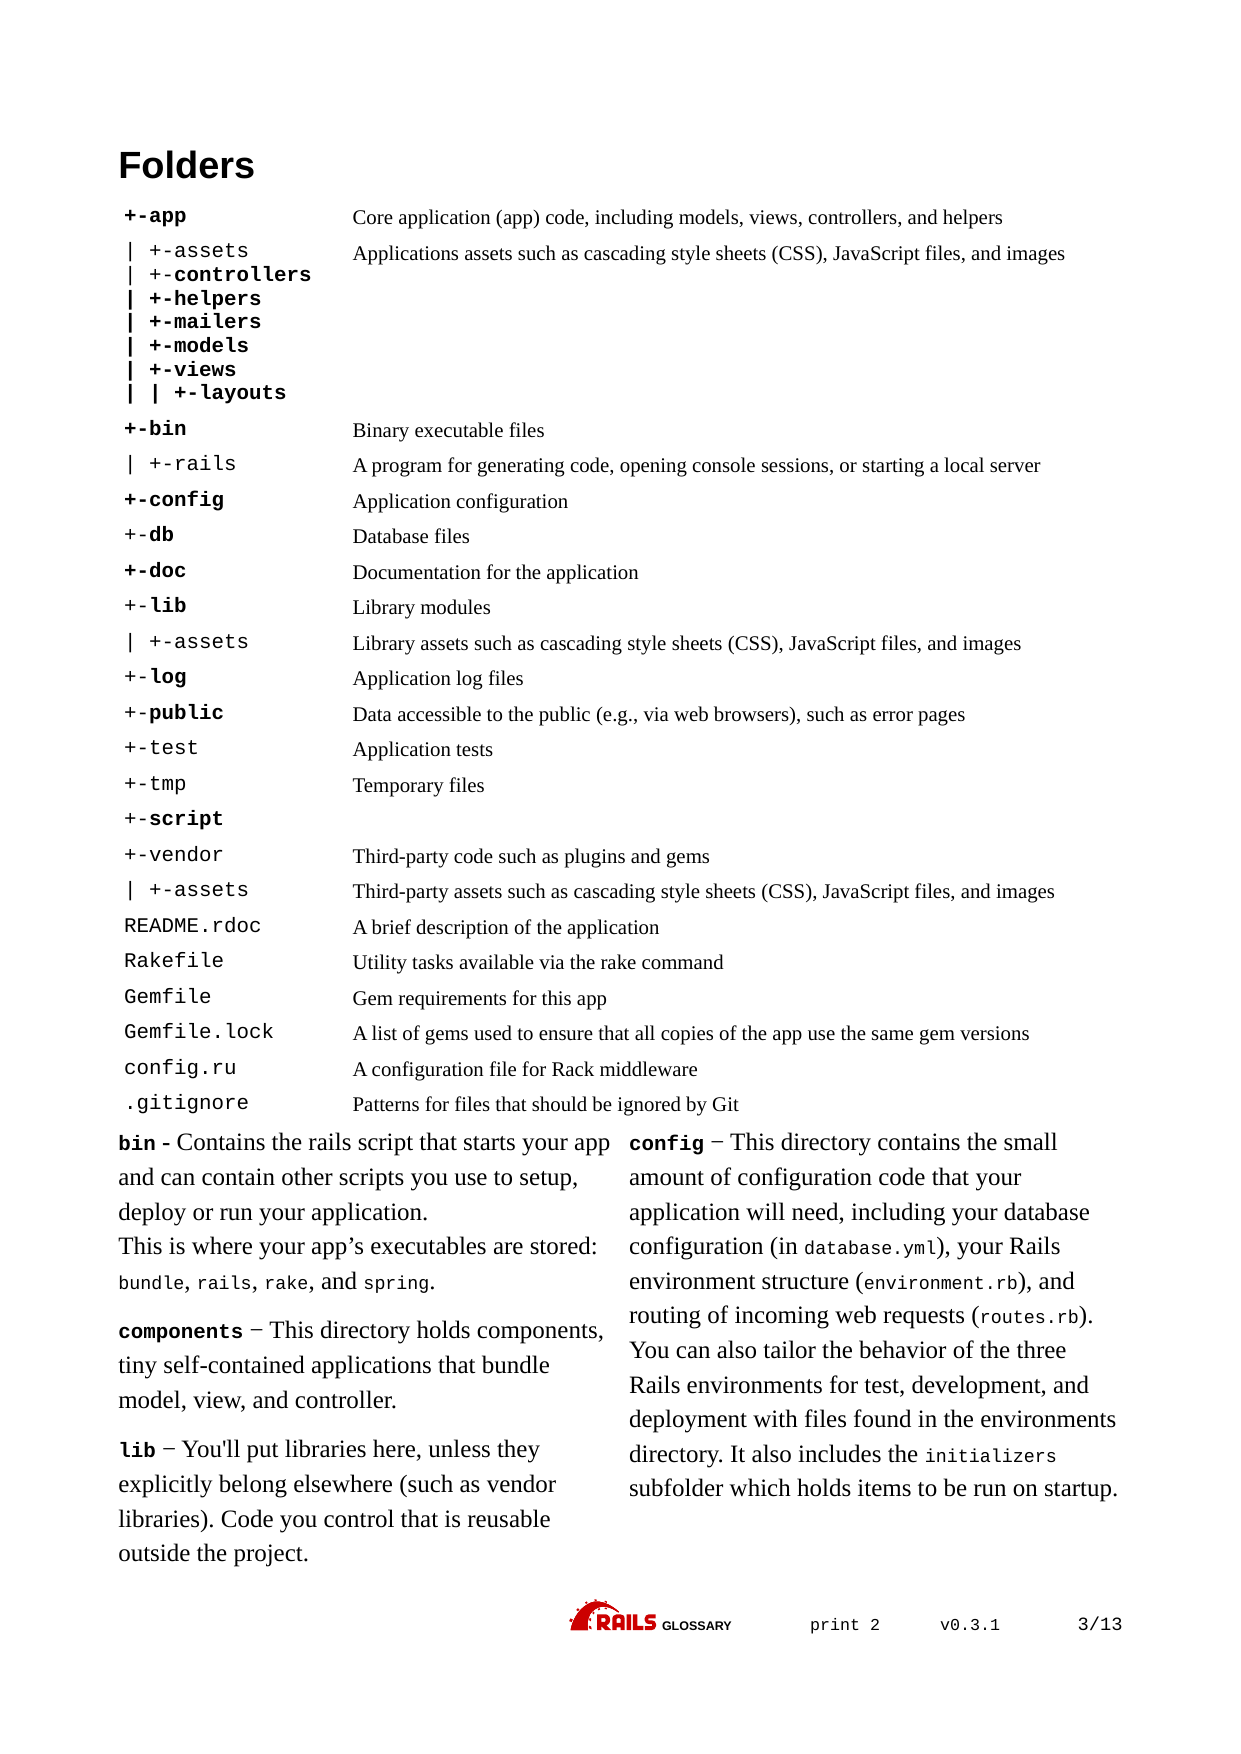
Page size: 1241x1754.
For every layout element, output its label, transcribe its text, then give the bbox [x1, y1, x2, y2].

text components − This directory holds components, tiny self-contained applications that bundle model, view, and controller. [118, 1315, 611, 1413]
table_cell Library assets such as cascading style sheets (CSS), JavaScript files, and images [347, 625, 1120, 660]
table_cell Third-party code such as plugins and gems [347, 838, 1120, 873]
table_cell +-lib [118, 589, 347, 625]
table_cell Binary executable files [347, 412, 1120, 447]
table_cell | +-rails [118, 447, 347, 483]
table_cell Patterns for files that should be ignored by Git [347, 1087, 1120, 1122]
table_cell Gemfile [118, 980, 347, 1016]
table_cell | +-assets [118, 874, 347, 909]
table_cell config.ru [118, 1051, 347, 1087]
table_cell Library modules [347, 589, 1120, 625]
table_header +-app [118, 199, 347, 235]
table_cell +-script [118, 803, 347, 838]
table_cell Data accessible to the public (e.g., via web browsers), such as error pages [347, 696, 1120, 731]
table_cell Application tests [347, 731, 1120, 767]
table_cell Rakefile [118, 945, 347, 980]
table_cell A program for generating code, opening console sessions, or starting a local server [347, 447, 1120, 483]
table_cell Applications assets such as cascading style sheets (CSS), JavaScript files, and images [347, 235, 1120, 412]
text config − This directory contains the small amount of configuration code that your application will need, including your database configuration (in database.yml), your Rails environment structure (environment.rb), and routing of incoming web requests (routes.rb). You can also tailor the behavior of the three Rails environments for test, development, and deployment with files found in the environments directory. It also includes the initializers subfolder which holds items to be run on startup. [629, 1127, 1122, 1502]
table_cell +-test [118, 731, 347, 767]
table_cell +-tmp [118, 767, 347, 802]
table_cell Database files [347, 518, 1120, 554]
table_cell .gitignore [118, 1087, 347, 1122]
table_cell A brief description of the application [347, 909, 1120, 944]
table_cell | +-assets | +-controllers | +-helpers | +-mailers | +-models | +-views | | +-layouts [118, 235, 347, 412]
table_cell README.rdoc [118, 909, 347, 944]
table_cell | +-assets [118, 625, 347, 660]
table_cell +-bin [118, 412, 347, 447]
table_cell Documentation for the application [347, 554, 1120, 589]
table_cell Application configuration [347, 483, 1120, 518]
table_cell Gemfile.lock [118, 1016, 347, 1051]
table_header Core application (app) code, including models, views, controllers, and helpers [347, 199, 1120, 235]
table_cell +-config [118, 483, 347, 518]
table_cell Utility tasks available via the rake command [347, 945, 1120, 980]
table_cell +-log [118, 660, 347, 696]
table_cell A configuration file for Rack middleware [347, 1051, 1120, 1087]
table_cell [347, 803, 1120, 838]
table_cell Third-party assets such as cascading style sheets (CSS), JavaScript files, and images [347, 874, 1120, 909]
table_cell +-public [118, 696, 347, 731]
text bin - Contains the rails script that starts your app and can contain other scripts you use to setup, deploy or run your application. This is where your app’s executables are stored: bundle, rails, rake, and spring. [118, 1127, 611, 1295]
table_cell +-doc [118, 554, 347, 589]
table_cell A list of gems used to ensure that all copies of the app use the same gem versions [347, 1016, 1120, 1051]
text lib − You'll put libraries here, unless they explicitly belong elsewhere (such as vendor libraries). Code you control that is reusable outside the project. [118, 1434, 611, 1567]
table_cell +-vendor [118, 838, 347, 873]
table_cell Gem requirements for this app [347, 980, 1120, 1016]
table_cell Temporary files [347, 767, 1120, 802]
subtitle Folders [118, 143, 611, 187]
table_cell +-db [118, 518, 347, 554]
table_cell Application log files [347, 660, 1120, 696]
